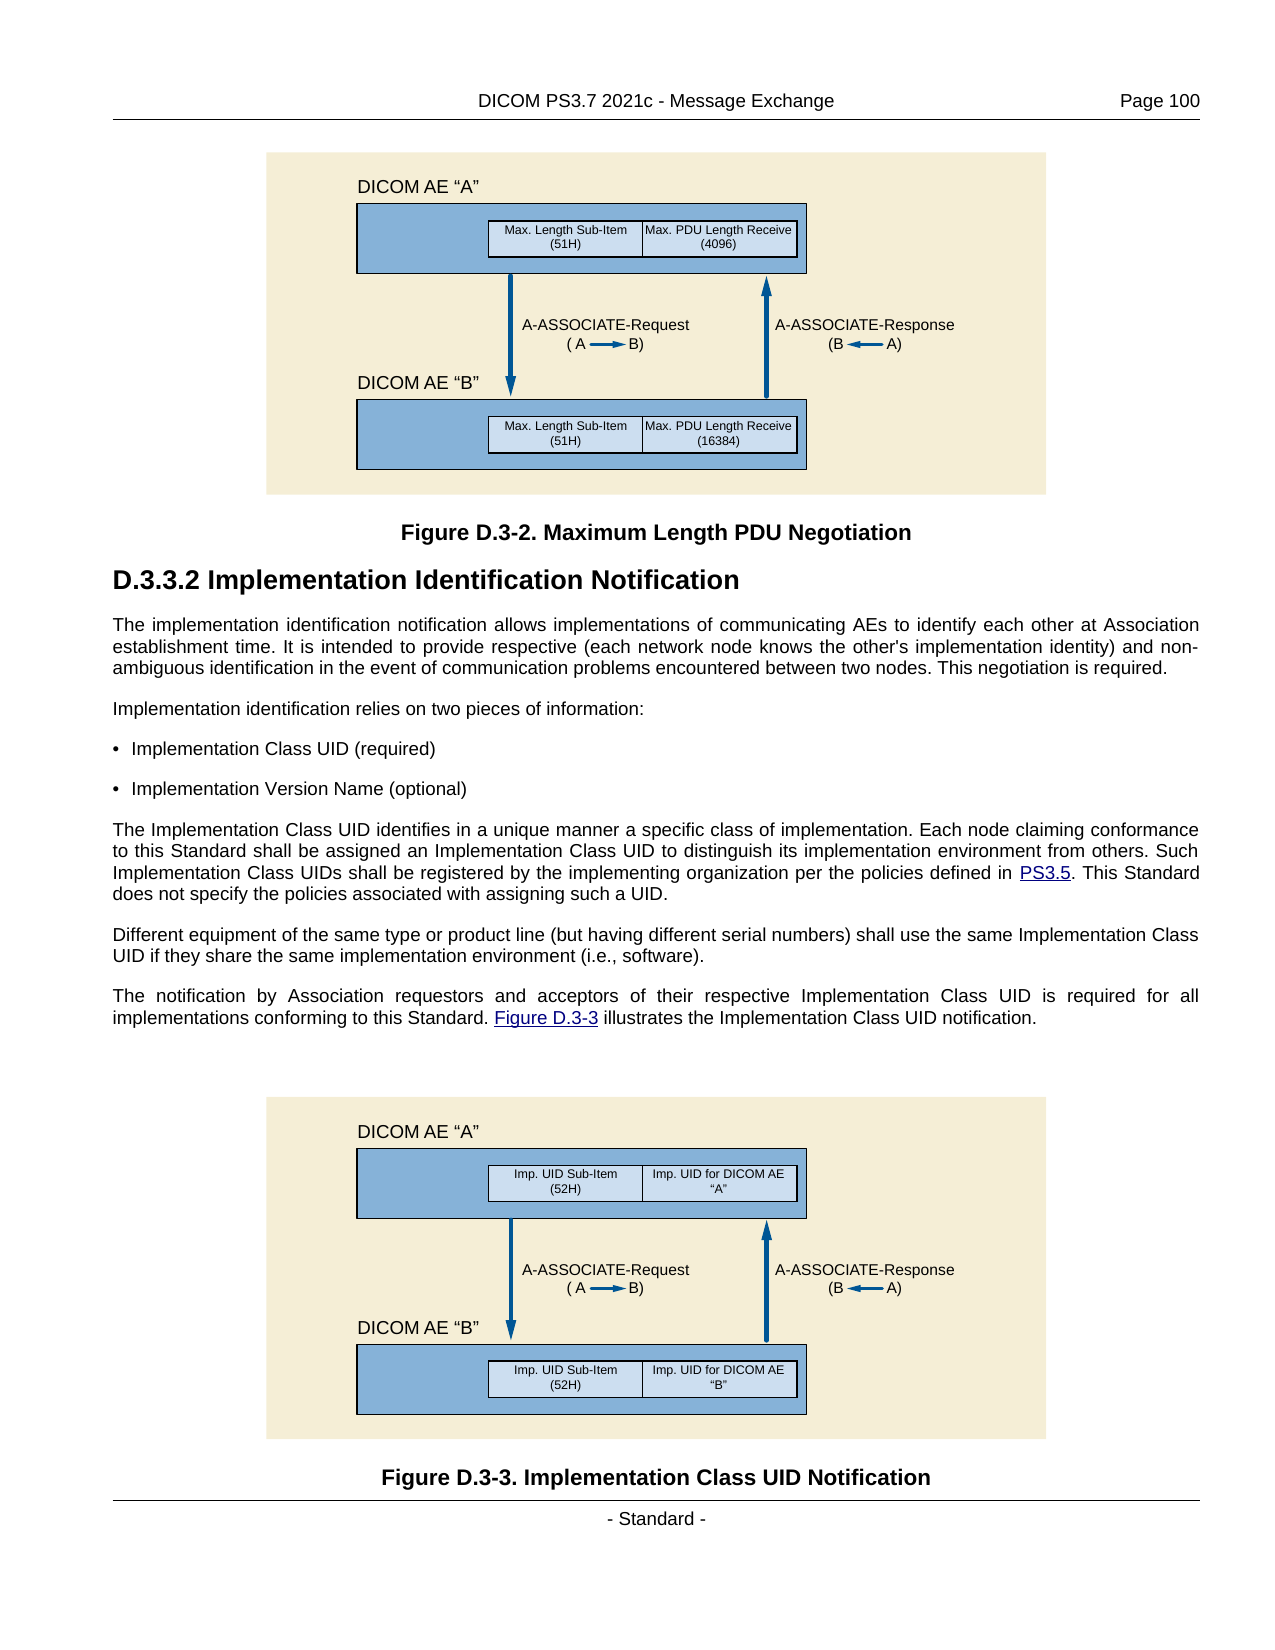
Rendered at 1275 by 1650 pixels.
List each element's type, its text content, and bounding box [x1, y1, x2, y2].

text Figure D.3-3. Implementation Class UID Notification [112, 1464, 1200, 1490]
text • Implementation Class UID (required) [112, 738, 1200, 759]
text The implementation identification notification allows implementations of communicating AEs to identify each other at Association establishment time. It is intended to provide respective (each network node knows the other's implementation identity) and non-ambiguous identification in the event of communication problems encountered between two nodes. This negotiation is required. [112, 614, 1200, 679]
text Different equipment of the same type or product line (but having different serial numbers) shall use the same Implementation Class UID if they share the same implementation environment (i.e., software). [112, 923, 1200, 966]
text D.3.3.2 Implementation Identification Notification [112, 564, 1200, 595]
text • Implementation Version Name (optional) [112, 778, 1200, 799]
text Figure D.3-2. Maximum Length PDU Negotiation [112, 519, 1200, 545]
text Implementation identification relies on two pieces of information: [112, 697, 1200, 719]
text The notification by Association requestors and acceptors of their respective Implementation Class UID is required for all implementations conforming to this Standard. Figure D.3-3 illustrates the Implementation Class UID notification. [112, 985, 1200, 1028]
text The Implementation Class UID identifies in a unique manner a specific class of implementation. Each node claiming conformance to this Standard shall be assigned an Implementation Class UID to distinguish its implementation environment from others. Such Implementation Class UIDs shall be registered by the implementing organization per the policies defined in PS3.5. This Standard does not specify the policies associated with assigning such a UID. [112, 818, 1200, 904]
